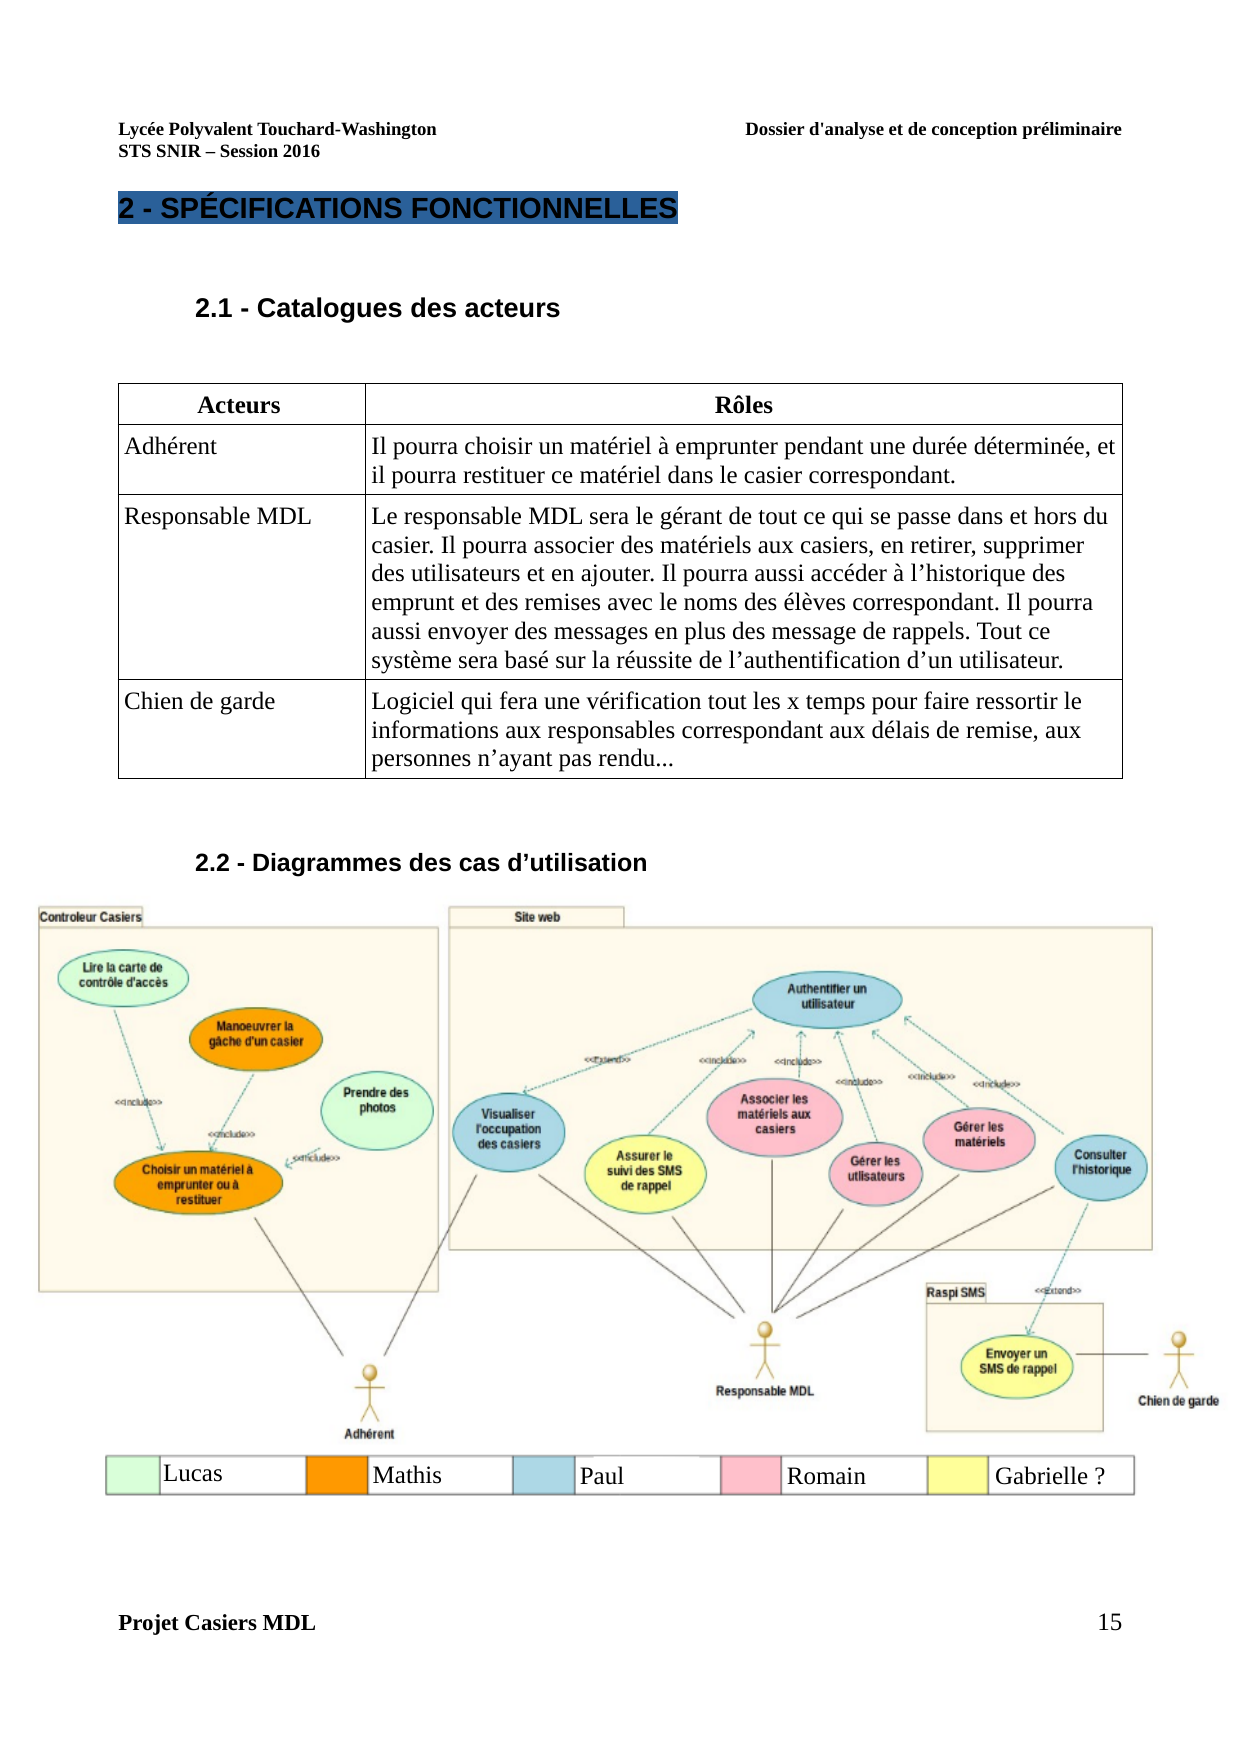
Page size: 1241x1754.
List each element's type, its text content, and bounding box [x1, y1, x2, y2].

subtitle 2 - SPÉCIFICATIONS FONCTIONNELLES [118, 191, 1122, 224]
table_cell Logiciel qui fera une vérification tout les x temps pour faire ressortir le informations aux responsables correspondant aux délais de remise, aux personnes n’ayant pas rendu... [366, 680, 1122, 778]
table_cell Il pourra choisir un matériel à emprunter pendant une durée déterminée, et il pourra restituer ce matériel dans le casier correspondant. [366, 425, 1122, 494]
table_cell Chien de garde [119, 680, 365, 778]
table_header Acteurs [119, 384, 365, 424]
table_header Rôles [366, 384, 1122, 424]
subtitle 2.1 - Catalogues des acteurs [195, 292, 1122, 323]
subtitle 2.2 - Diagrammes des cas d’utilisation [195, 847, 1122, 876]
table_cell Responsable MDL [119, 495, 365, 679]
table_cell Le responsable MDL sera le gérant de tout ce qui se passe dans et hors du casier. Il pourra associer des matériels aux casiers, en retirer, supprimer des utilisateurs et en ajouter. Il pourra aussi accéder à l’historique des emprunt et des remises avec le noms des élèves correspondant. Il pourra aussi envoyer des messages en plus des message de rappels. Tout ce système sera basé sur la réussite de l’authentification d’un utilisateur. [366, 495, 1122, 679]
table_cell Adhérent [119, 425, 365, 494]
picture [32, 893, 1229, 1500]
